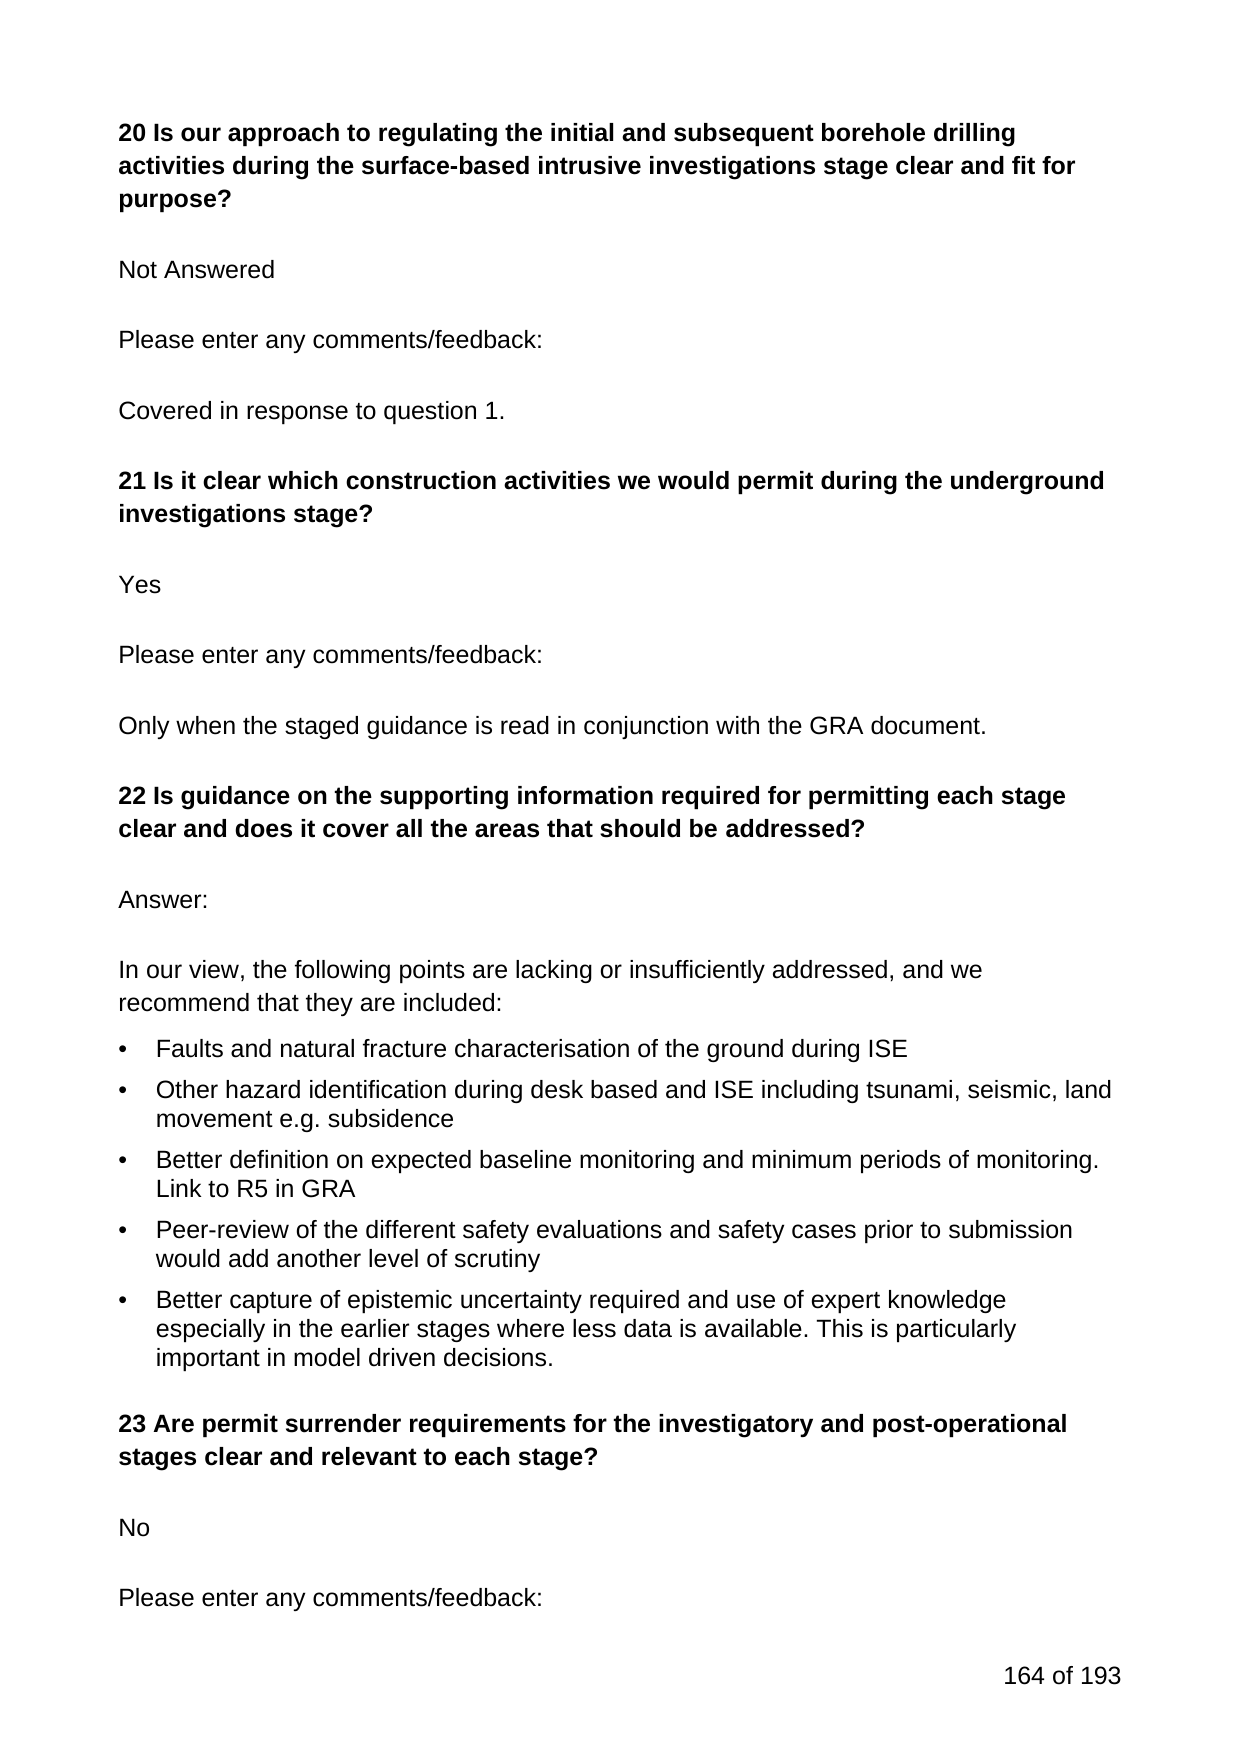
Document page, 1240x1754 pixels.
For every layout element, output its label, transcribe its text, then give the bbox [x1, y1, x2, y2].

text 21 Is it clear which construction activities we would permit during the underground investigations stage? [118, 466, 1121, 528]
text Please enter any comments/feedback: [118, 1583, 1121, 1612]
text Please enter any comments/feedback: [118, 325, 1121, 354]
list Peer-review of the different safety evaluations and safety cases prior to submission would add another level of scrutiny [118, 1215, 1121, 1273]
list Better capture of epistemic uncertainty required and use of expert knowledge especially in the earlier stages where less data is available. This is particularly important in model driven decisions. [118, 1285, 1121, 1371]
text Please enter any comments/feedback: [118, 640, 1121, 669]
text Not Answered [118, 255, 1121, 283]
text Answer: [118, 885, 1121, 914]
list Other hazard identification during desk based and ISE including tsunami, seismic, land movement e.g. subsidence [118, 1075, 1121, 1133]
text No [118, 1512, 1121, 1541]
text 22 Is guidance on the supporting information required for permitting each stage clear and does it cover all the areas that should be addressed? [118, 781, 1121, 843]
list Better definition on expected baseline monitoring and minimum periods of monitoring. Link to R5 in GRA [118, 1145, 1121, 1203]
text Only when the staged guidance is read in conjunction with the GRA document. [118, 711, 1121, 739]
text In our view, the following points are lacking or insufficiently addressed, and we recommend that they are included: [118, 955, 1121, 1017]
text Covered in response to question 1. [118, 396, 1121, 424]
text 23 Are permit surrender requirements for the investigatory and post-operational stages clear and relevant to each stage? [118, 1409, 1121, 1471]
text 20 Is our approach to regulating the initial and subsequent borehole drilling activities during the surface-based intrusive investigations stage clear and fit for purpose? [118, 118, 1121, 213]
list Faults and natural fracture characterisation of the ground during ISE [118, 1034, 1121, 1063]
text Yes [118, 570, 1121, 598]
